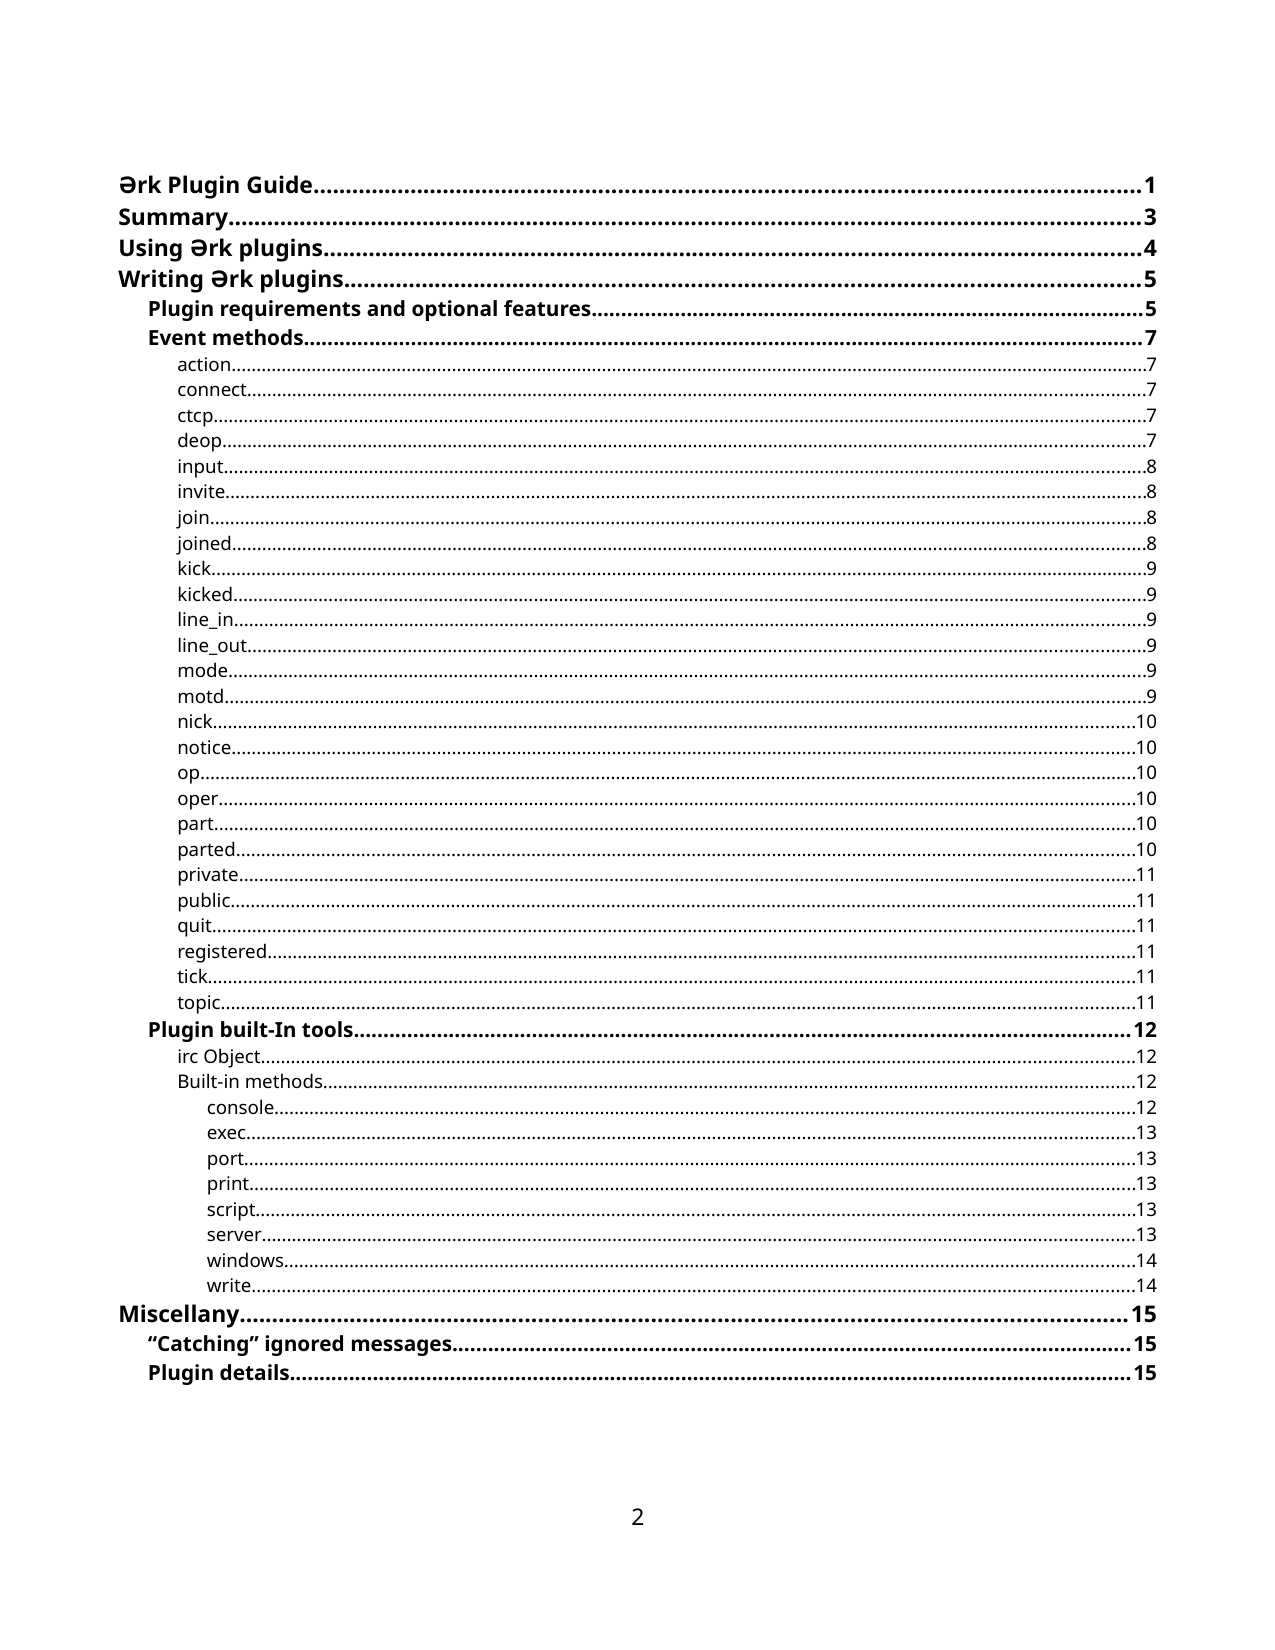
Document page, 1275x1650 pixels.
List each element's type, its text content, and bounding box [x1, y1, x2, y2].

text part 10 [177, 811, 1157, 836]
text registered 11 [177, 938, 1157, 964]
text Plugin built-In tools 12 [148, 1015, 1157, 1043]
text notice 10 [177, 734, 1157, 759]
text windows 14 [207, 1247, 1157, 1273]
text private 11 [177, 862, 1157, 887]
text public 11 [177, 887, 1157, 913]
text action 7 [177, 351, 1157, 377]
text connect 7 [177, 377, 1157, 402]
text “Catching” ignored messages 15 [148, 1329, 1157, 1358]
text exec 13 [207, 1120, 1157, 1145]
text Writing Ərk plugins 5 [118, 263, 1157, 294]
text nick 10 [177, 708, 1157, 734]
text mode 9 [177, 657, 1157, 683]
text server 13 [207, 1222, 1157, 1247]
text Plugin details 15 [148, 1358, 1157, 1386]
text Event methods 7 [148, 323, 1157, 351]
text kicked 9 [177, 581, 1157, 606]
text parted 10 [177, 836, 1157, 862]
text joined 8 [177, 530, 1157, 555]
text line_in 9 [177, 606, 1157, 632]
text join 8 [177, 504, 1157, 530]
text irc Object 12 [177, 1043, 1157, 1069]
text Using Ərk plugins 4 [118, 232, 1157, 263]
text input 8 [177, 453, 1157, 479]
text write 14 [207, 1273, 1157, 1298]
text script 13 [207, 1196, 1157, 1222]
text deop 7 [177, 428, 1157, 453]
text tick 11 [177, 964, 1157, 989]
text Miscellany 15 [118, 1298, 1157, 1329]
text kick 9 [177, 555, 1157, 581]
text port 13 [207, 1145, 1157, 1171]
text Ərk Plugin Guide 1 [118, 169, 1157, 201]
text print 13 [207, 1171, 1157, 1196]
text Plugin requirements and optional features 5 [148, 294, 1157, 323]
text line_out 9 [177, 632, 1157, 657]
text ctcp 7 [177, 402, 1157, 428]
text quit 11 [177, 913, 1157, 938]
text op 10 [177, 759, 1157, 785]
text Built-in methods 12 [177, 1069, 1157, 1094]
text motd 9 [177, 683, 1157, 708]
text oper 10 [177, 785, 1157, 811]
text console 12 [207, 1094, 1157, 1120]
text Summary 3 [118, 201, 1157, 232]
text invite 8 [177, 479, 1157, 504]
text topic 11 [177, 989, 1157, 1015]
